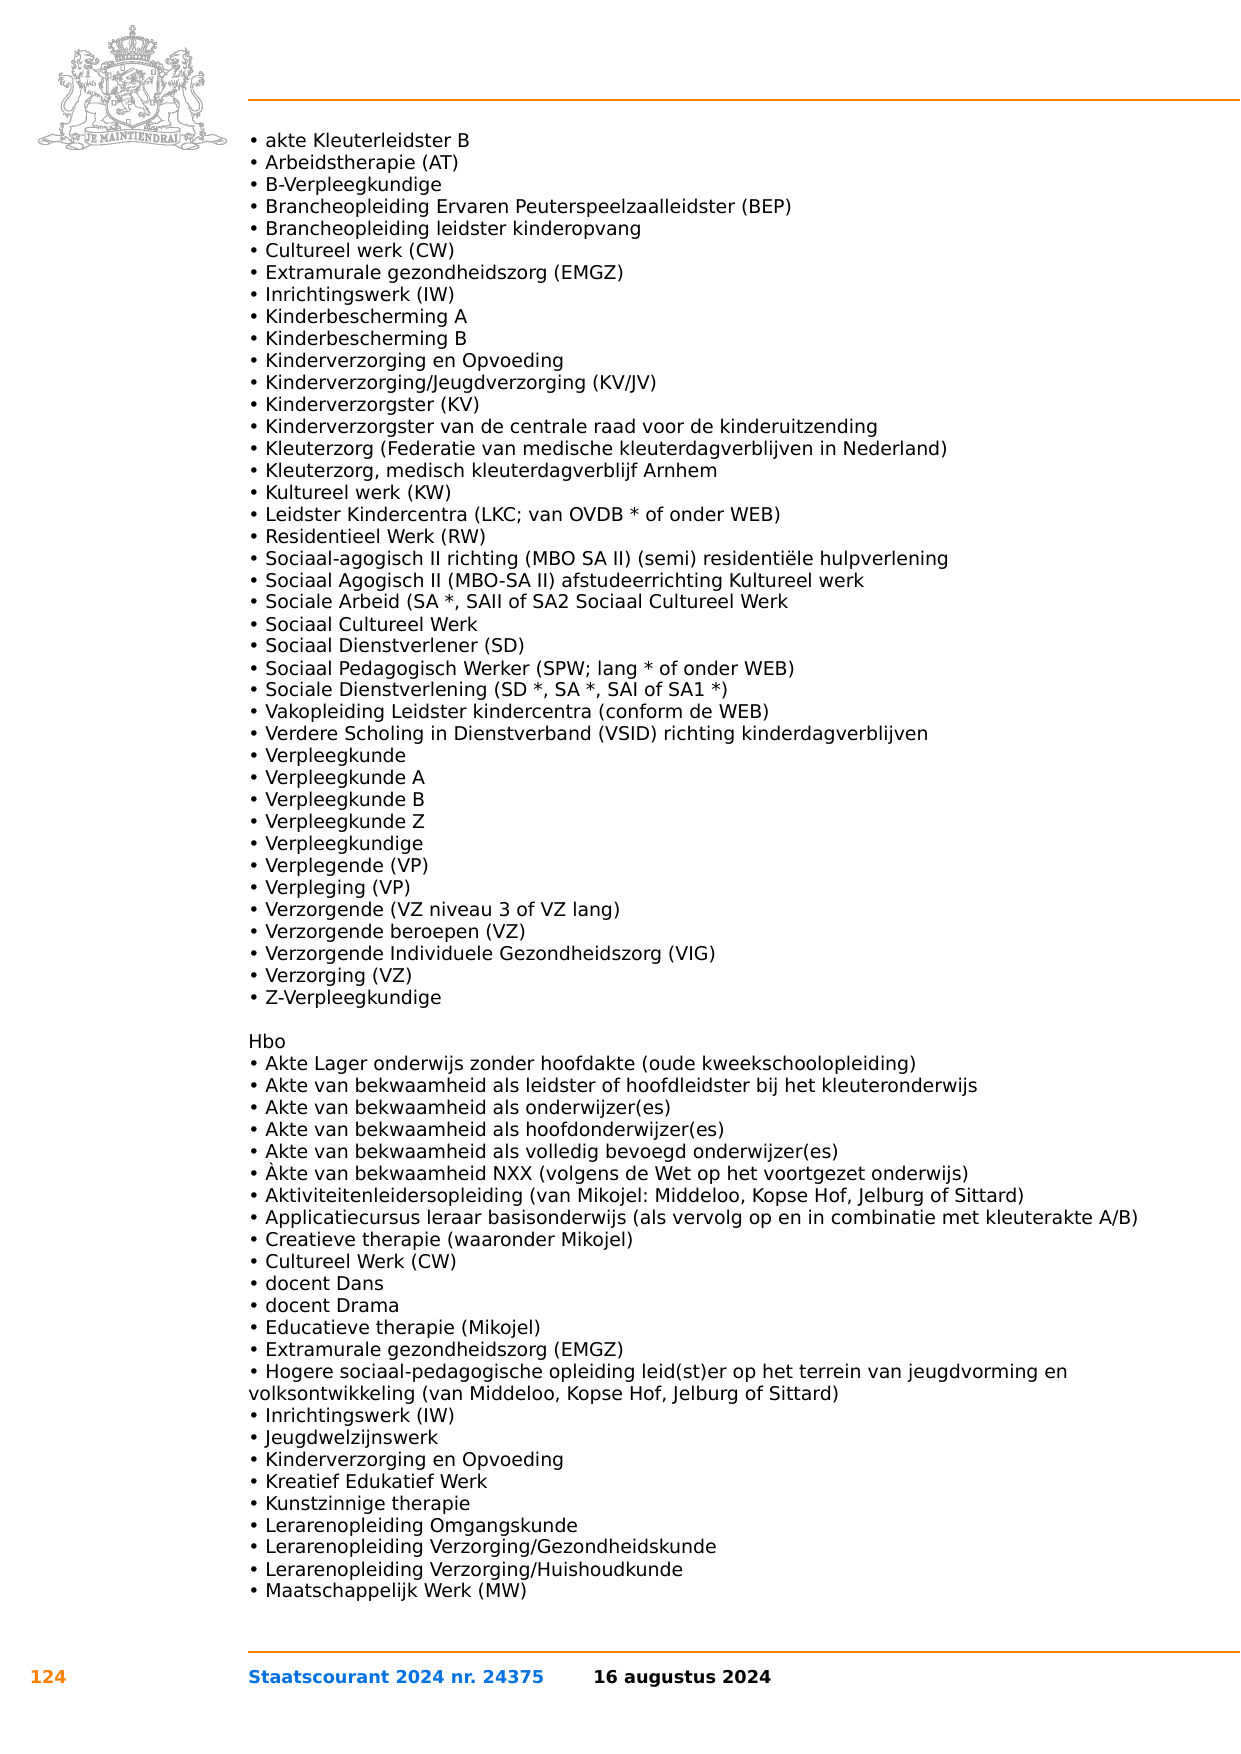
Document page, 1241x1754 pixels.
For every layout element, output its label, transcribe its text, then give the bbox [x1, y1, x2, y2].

text • Maatschappelijk Werk (MW) [248, 1580, 1163, 1602]
text • Extramurale gezondheidszorg (EMGZ) [248, 1339, 1163, 1361]
text • Verpleegkunde Z [248, 811, 1163, 833]
text • Sociale Dienstverlening (SD *, SA *, SAI of SA1 *) [248, 679, 1163, 701]
text • Akte Lager onderwijs zonder hoofdakte (oude kweekschoolopleiding) [248, 1053, 1163, 1075]
text • Akte van bekwaamheid als hoofdonderwijzer(es) [248, 1119, 1163, 1141]
text • Sociaal-agogisch II richting (MBO SA II) (semi) residentiële hulpverlening [248, 547, 1163, 569]
text • Leidster Kindercentra (LKC; van OVDB * of onder WEB) [248, 503, 1163, 526]
text • Verpleegkundige [248, 833, 1163, 855]
text • Z-Verpleegkundige [248, 987, 1163, 1009]
text • Inrichtingswerk (IW) [248, 284, 1163, 306]
text • Brancheopleiding Ervaren Peuterspeelzaalleidster (BEP) [248, 196, 1163, 218]
text • Kinderbescherming B [248, 328, 1163, 350]
text • Kreatief Edukatief Werk [248, 1471, 1163, 1492]
text • Akte van bekwaamheid als volledig bevoegd onderwijzer(es) [248, 1141, 1163, 1163]
text • Sociaal Dienstverlener (SD) [248, 635, 1163, 657]
text • docent Dans [248, 1273, 1163, 1295]
text • Creatieve therapie (waaronder Mikojel) [248, 1229, 1163, 1251]
text • Kinderverzorgster (KV) [248, 394, 1163, 416]
text • Aktiviteitenleidersopleiding (van Mikojel: Middeloo, Kopse Hof, Jelburg of Sittard) [248, 1185, 1163, 1207]
text • Verpleegkunde A [248, 767, 1163, 789]
text • Arbeidstherapie (AT) [248, 152, 1163, 174]
text • Brancheopleiding leidster kinderopvang [248, 218, 1163, 240]
text • akte Kleuterleidster B [248, 130, 1163, 152]
text • Sociaal Pedagogisch Werker (SPW; lang * of onder WEB) [248, 657, 1163, 679]
text Hbo [248, 1031, 1163, 1053]
text • Applicatiecursus leraar basisonderwijs (als vervolg op en in combinatie met kleuterakte A/B) [248, 1207, 1163, 1229]
text • Sociaal Cultureel Werk [248, 613, 1163, 635]
text • Lerarenopleiding Verzorging/Huishoudkunde [248, 1558, 1163, 1580]
text • Educatieve therapie (Mikojel) [248, 1317, 1163, 1339]
text • Verpleging (VP) [248, 877, 1163, 899]
text • Verpleegkunde [248, 745, 1163, 767]
text • Inrichtingswerk (IW) [248, 1404, 1163, 1427]
text • Akte van bekwaamheid als leidster of hoofdleidster bij het kleuteronderwijs [248, 1075, 1163, 1097]
text • Sociale Arbeid (SA *, SAII of SA2 Sociaal Cultureel Werk [248, 591, 1163, 613]
text • Lerarenopleiding Verzorging/Gezondheidskunde [248, 1536, 1163, 1558]
text • Verzorgende beroepen (VZ) [248, 921, 1163, 943]
text • Verzorgende (VZ niveau 3 of VZ lang) [248, 899, 1163, 921]
text • Lerarenopleiding Omgangskunde [248, 1514, 1163, 1536]
text • Kinderbescherming A [248, 306, 1163, 328]
text • Kinderverzorging/Jeugdverzorging (KV/JV) [248, 372, 1163, 394]
text • Kinderverzorgster van de centrale raad voor de kinderuitzending [248, 416, 1163, 438]
text • Hogere sociaal-pedagogische opleiding leid(st)er op het terrein van jeugdvorming en volksontwikkeling (van Middeloo, Kopse Hof, Jelburg of Sittard) [248, 1361, 1163, 1404]
text • Kinderverzorging en Opvoeding [248, 350, 1163, 372]
text • Àkte van bekwaamheid NXX (volgens de Wet op het voortgezet onderwijs) [248, 1163, 1163, 1185]
text • Cultureel werk (CW) [248, 240, 1163, 262]
text • Kunstzinnige therapie [248, 1492, 1163, 1514]
text • Verzorgende Individuele Gezondheidszorg (VIG) [248, 943, 1163, 965]
picture [38, 25, 227, 150]
text • Residentieel Werk (RW) [248, 526, 1163, 547]
text • Vakopleiding Leidster kindercentra (conform de WEB) [248, 701, 1163, 723]
text • Verzorging (VZ) [248, 965, 1163, 987]
text • Kleuterzorg, medisch kleuterdagverblijf Arnhem [248, 459, 1163, 482]
text • Verdere Scholing in Dienstverband (VSID) richting kinderdagverblijven [248, 723, 1163, 745]
text • Jeugdwelzijnswerk [248, 1427, 1163, 1448]
text • Verplegende (VP) [248, 855, 1163, 877]
text • Kleuterzorg (Federatie van medische kleuterdagverblijven in Nederland) [248, 438, 1163, 459]
text • Kultureel werk (KW) [248, 482, 1163, 503]
text • Extramurale gezondheidszorg (EMGZ) [248, 262, 1163, 284]
text • B-Verpleegkundige [248, 174, 1163, 196]
text • Verpleegkunde B [248, 789, 1163, 811]
text • Sociaal Agogisch II (MBO-SA II) afstudeerrichting Kultureel werk [248, 569, 1163, 591]
text • Cultureel Werk (CW) [248, 1251, 1163, 1273]
text • Kinderverzorging en Opvoeding [248, 1448, 1163, 1471]
text • Akte van bekwaamheid als onderwijzer(es) [248, 1097, 1163, 1119]
text • docent Drama [248, 1295, 1163, 1317]
